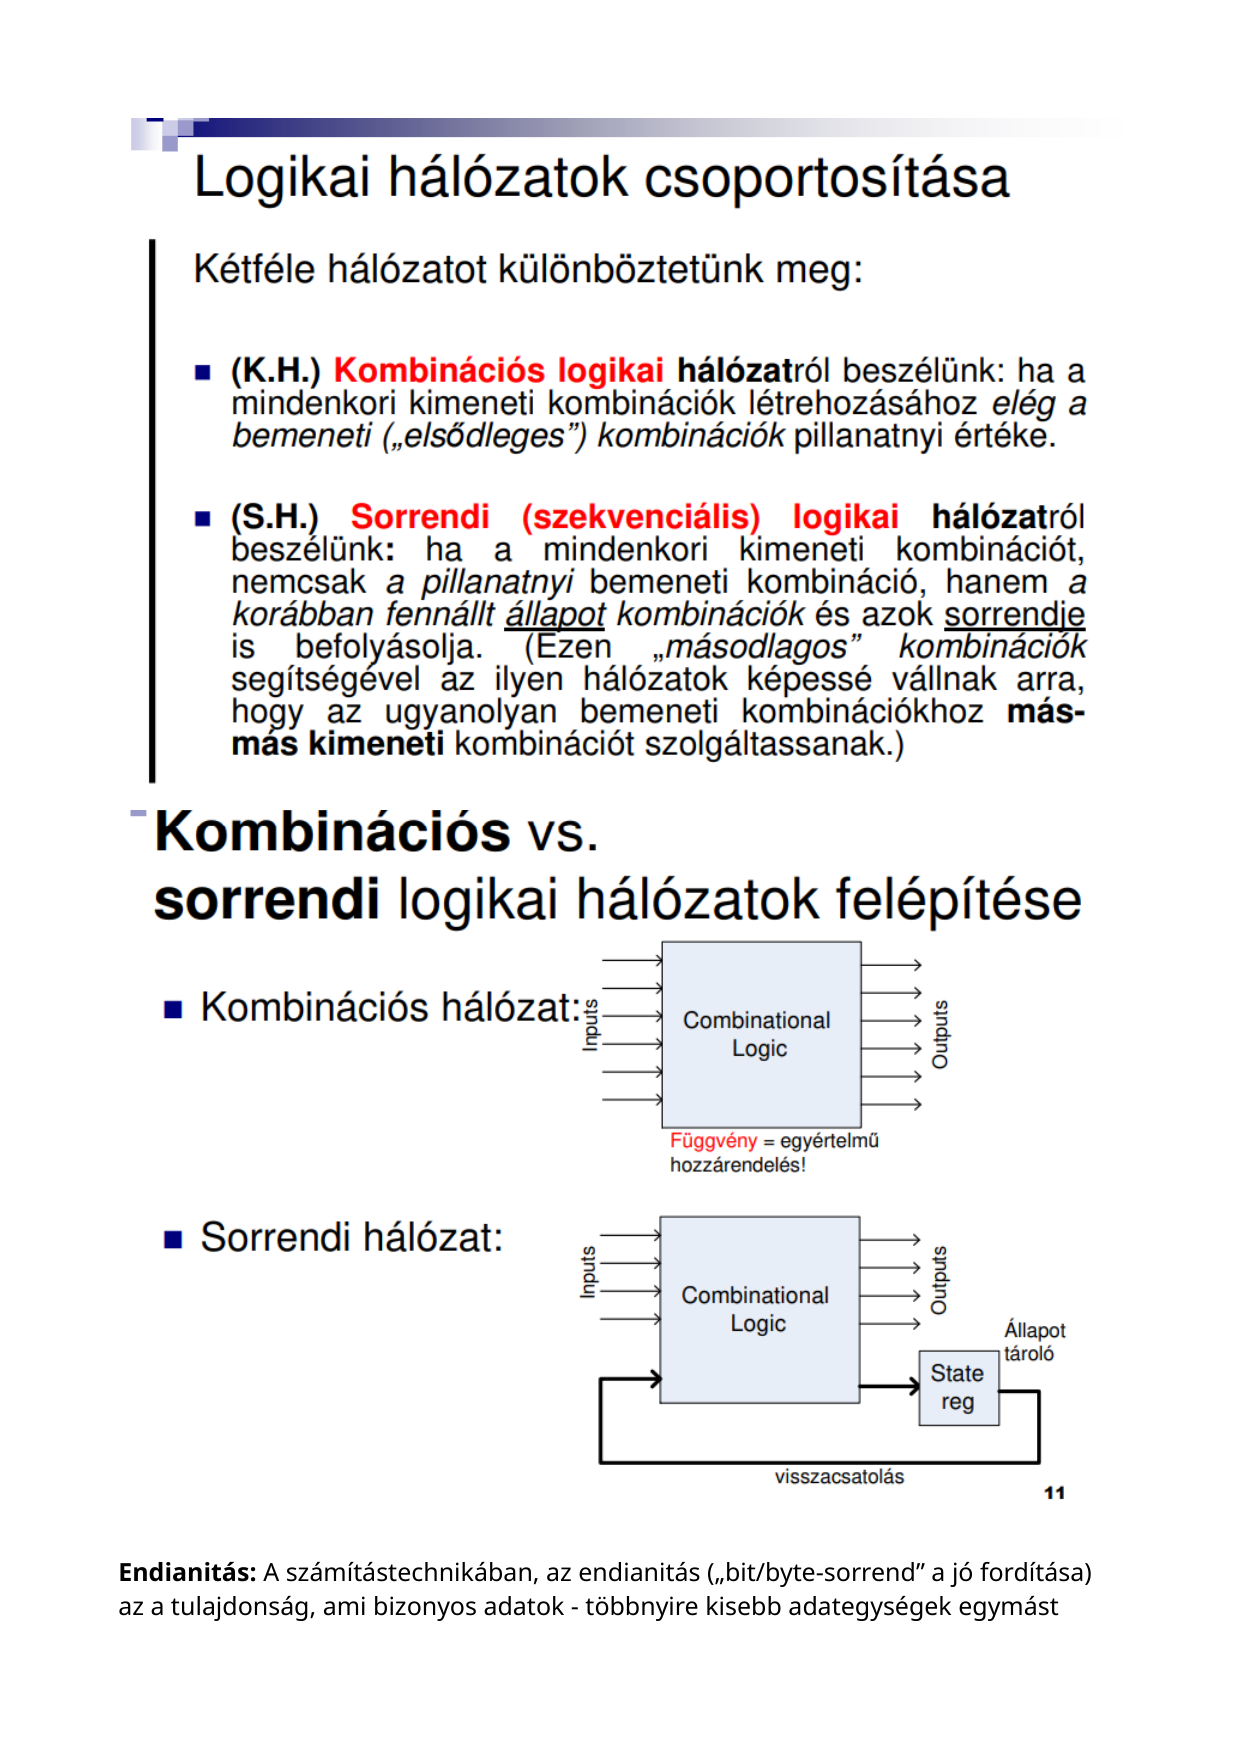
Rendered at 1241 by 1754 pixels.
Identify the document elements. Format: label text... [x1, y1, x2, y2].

text Endianitás: A számítástechnikában, az endianitás („bit/byte-sorrend” a jó fordítása) az a tulajdonság, ami bizonyos adatok - többnyire kisebb adategységek egymást [118, 1554, 1122, 1622]
picture [118, 118, 1123, 792]
picture [127, 810, 1132, 1521]
